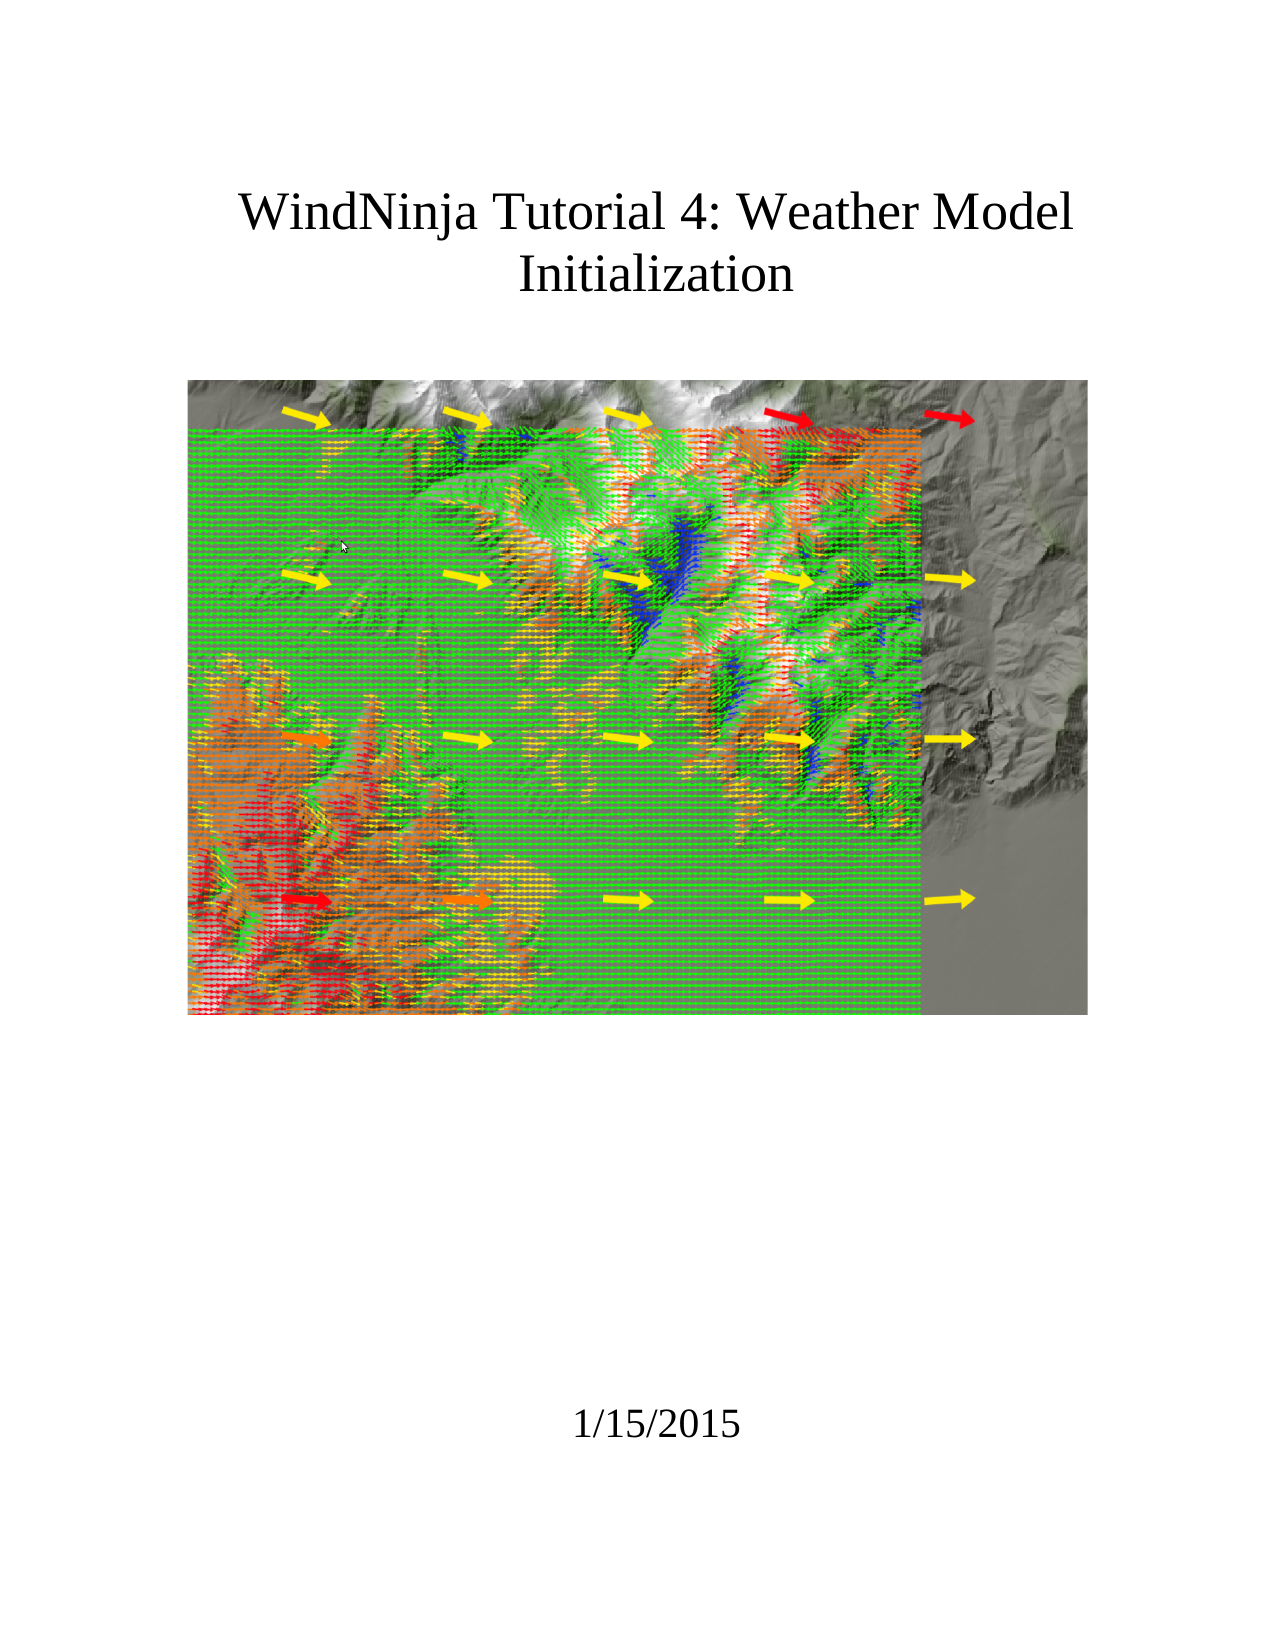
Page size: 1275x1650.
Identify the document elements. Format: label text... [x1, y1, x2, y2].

picture [187, 380, 1088, 1015]
text 1/15/2015 [225, 1398, 1087, 1446]
text WindNinja Tutorial 4: Weather Model Initialization [225, 179, 1087, 303]
